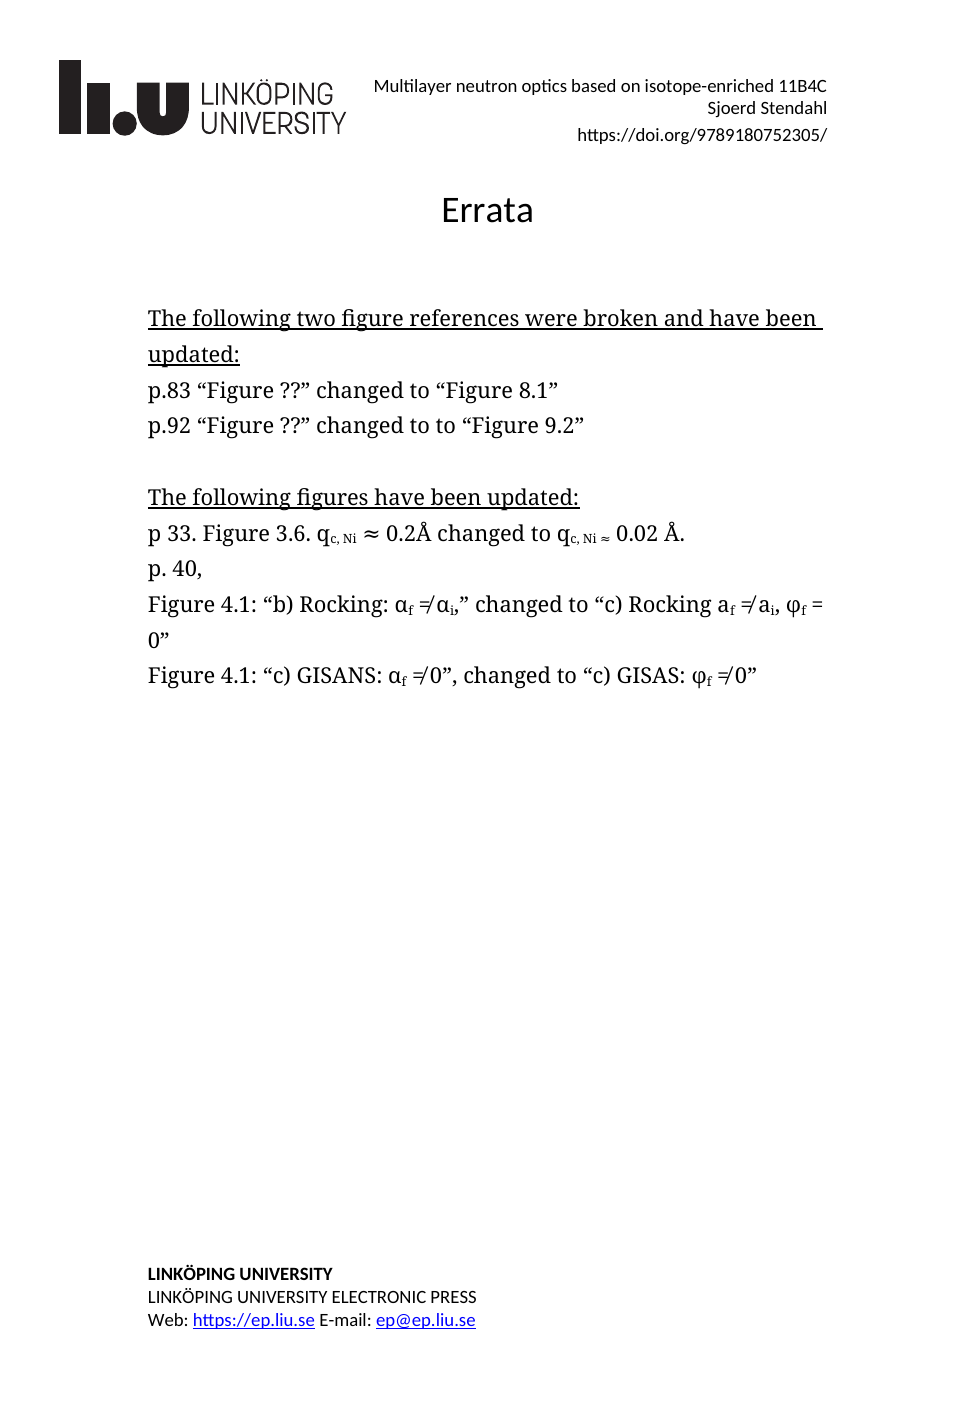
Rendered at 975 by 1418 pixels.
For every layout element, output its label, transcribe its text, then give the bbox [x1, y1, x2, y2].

text p.92 “Figure ??” changed to to “Figure 9.2” [148, 410, 827, 440]
text The following two figure references were broken and have been updated: [148, 303, 827, 369]
text p. 40, [148, 553, 827, 583]
text Figure 4.1: “b) Rocking: αf ≠ αi,” changed to “c) Rocking af ≠ ai, φf = 0” Figure 4.1: “c) GISANS: αf ≠ 0”, changed to “c) GISAS: φf ≠ 0” [148, 589, 827, 690]
text p 33. Figure 3.6. qc, Ni ≈ 0.2Å changed to qc, Ni ≈ 0.02 Å. [148, 517, 827, 547]
text The following figures have been updated: [148, 482, 827, 512]
subtitle Errata [148, 186, 827, 232]
text p.83 “Figure ??” changed to “Figure 8.1” [148, 374, 827, 404]
